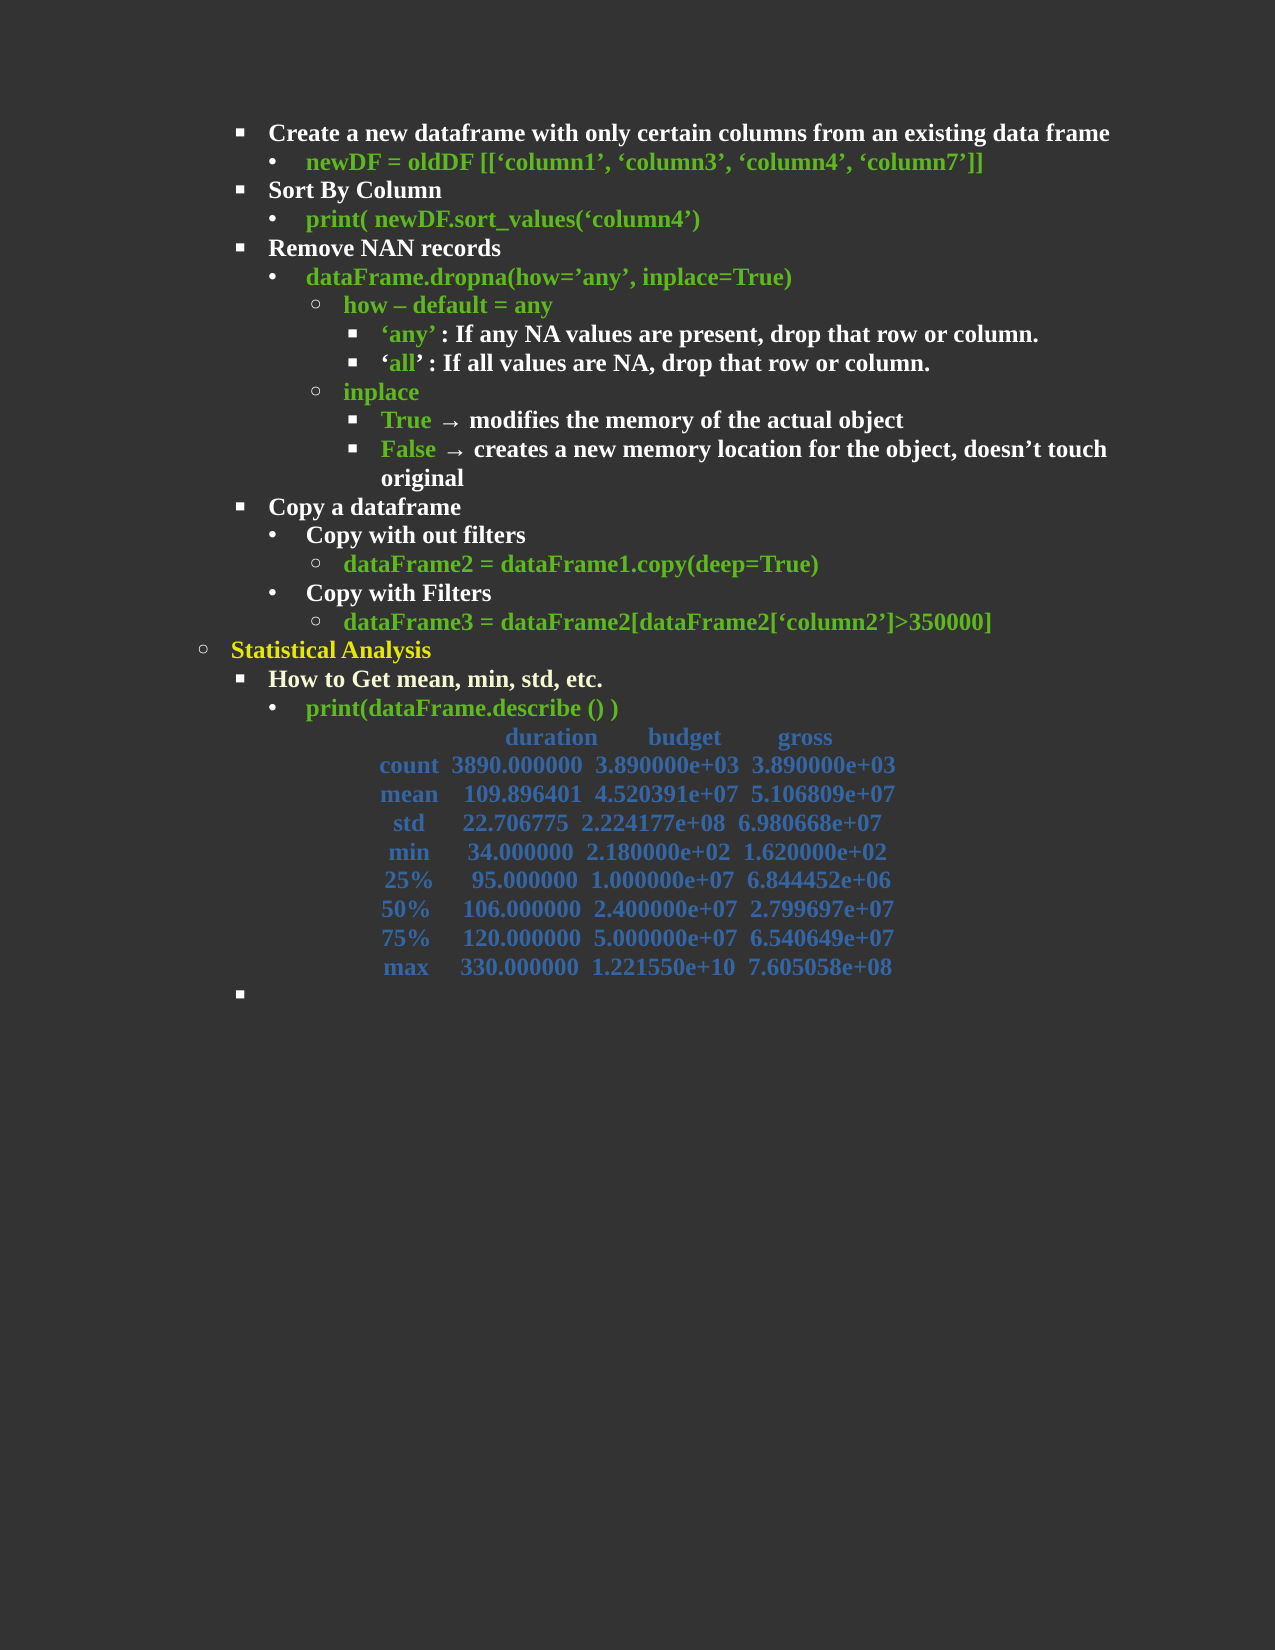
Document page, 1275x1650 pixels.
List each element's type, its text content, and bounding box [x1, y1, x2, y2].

text max 330.000000 1.221550e+10 7.605058e+08 [118, 952, 1157, 981]
list print(dataFrame.describe () ) [268, 693, 1157, 722]
list how – default = any [306, 291, 1157, 319]
text 75% 120.000000 5.000000e+07 6.540649e+07 [118, 923, 1157, 952]
list False → creates a new memory location for the object, doesn’t touch original [343, 434, 1157, 492]
text count 3890.000000 3.890000e+03 3.890000e+03 [118, 751, 1157, 779]
list newDF = oldDF [[‘column1’, ‘column3’, ‘column4’, ‘column7’]] [268, 147, 1157, 176]
list ‘any’ : If any NA values are present, drop that row or column. [343, 319, 1157, 348]
text std 22.706775 2.224177e+08 6.980668e+07 [118, 808, 1157, 837]
list True → modifies the memory of the actual object [343, 406, 1157, 434]
list dataFrame2 = dataFrame1.copy(deep=True) [306, 549, 1157, 578]
list inplace [306, 377, 1157, 406]
text 50% 106.000000 2.400000e+07 2.799697e+07 [118, 894, 1157, 923]
text min 34.000000 2.180000e+02 1.620000e+02 [118, 837, 1157, 866]
list ‘all’ : If all values are NA, drop that row or column. [343, 348, 1157, 377]
text 25% 95.000000 1.000000e+07 6.844452e+06 [118, 866, 1157, 894]
text mean 109.896401 4.520391e+07 5.106809e+07 [118, 779, 1157, 808]
list Create a new dataframe with only certain columns from an existing data frame [231, 118, 1157, 147]
list Copy with Filters [268, 578, 1157, 607]
list dataFrame.dropna(how=’any’, inplace=True) [268, 262, 1157, 291]
list print( newDF.sort_values(‘column4’) [268, 204, 1157, 233]
list Sort By Column [231, 176, 1157, 204]
list Copy a dataframe [231, 492, 1157, 521]
list Statistical Analysis [193, 636, 1157, 664]
list dataFrame3 = dataFrame2[dataFrame2[‘column2’]>350000] [306, 607, 1157, 636]
list Copy with out filters [268, 521, 1157, 549]
list How to Get mean, min, std, etc. [231, 664, 1157, 693]
list Remove NAN records [231, 233, 1157, 262]
text duration budget gross [118, 722, 1157, 751]
